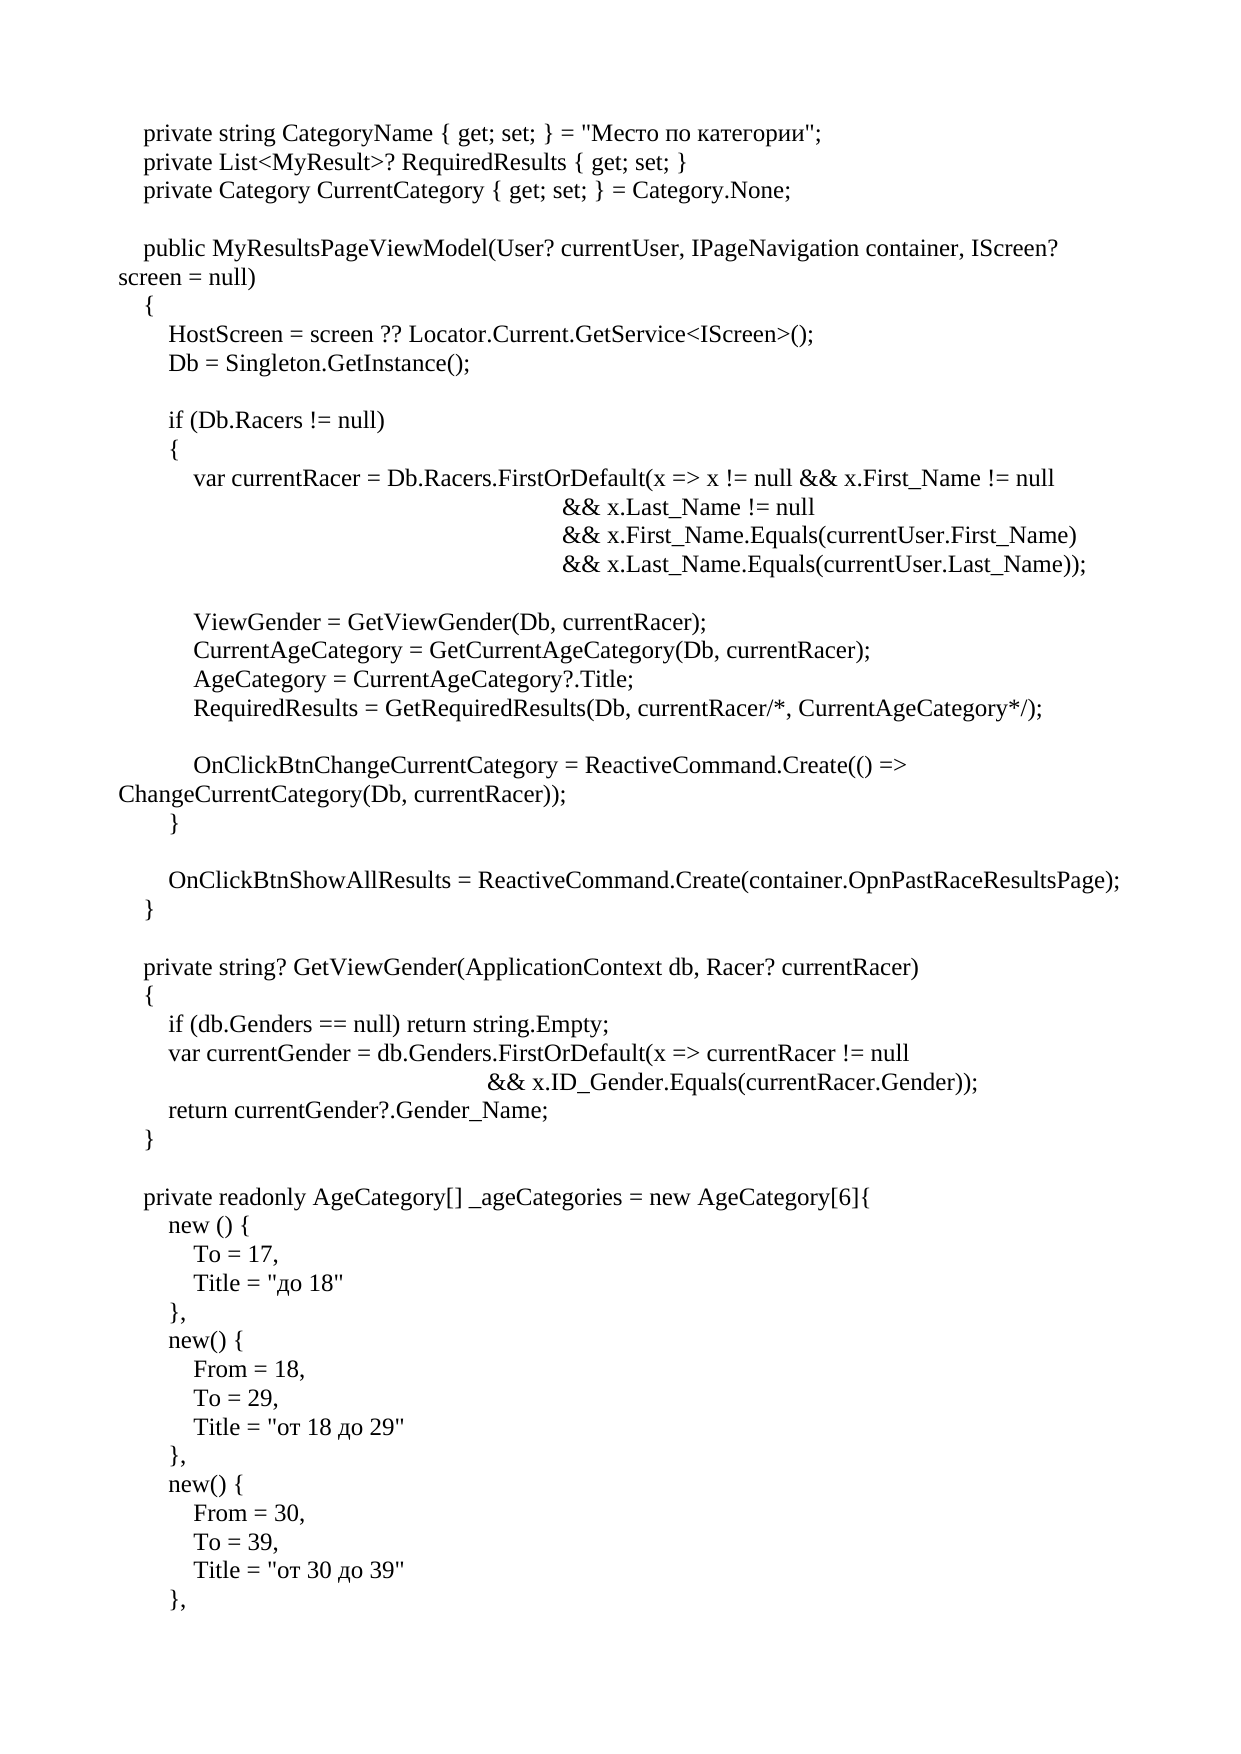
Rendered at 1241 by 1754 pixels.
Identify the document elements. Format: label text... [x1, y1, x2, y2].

subtitle private string CategoryName { get; set; } = "Место по категории"; private List<MyResult>? RequiredResults { get; set; } private Category CurrentCategory { get; set; } = Category.None; public MyResultsPageViewModel(User? currentUser, IPageNavigation container, IScreen? screen = null) { HostScreen = screen ?? Locator.Current.GetService<IScreen>(); Db = Singleton.GetInstance(); if (Db.Racers != null) { var currentRacer = Db.Racers.FirstOrDefault(x => x != null && x.First_Name != null && x.Last_Name != null && x.First_Name.Equals(currentUser.First_Name) && x.Last_Name.Equals(currentUser.Last_Name)); ViewGender = GetViewGender(Db, currentRacer); CurrentAgeCategory = GetCurrentAgeCategory(Db, currentRacer); AgeCategory = CurrentAgeCategory?.Title; RequiredResults = GetRequiredResults(Db, currentRacer/*, CurrentAgeCategory*/); OnClickBtnChangeCurrentCategory = ReactiveCommand.Create(() => ChangeCurrentCategory(Db, currentRacer)); } OnClickBtnShowAllResults = ReactiveCommand.Create(container.OpnPastRaceResultsPage); } private string? GetViewGender(ApplicationContext db, Racer? currentRacer) { if (db.Genders == null) return string.Empty; var currentGender = db.Genders.FirstOrDefault(x => currentRacer != null && x.ID_Gender.Equals(currentRacer.Gender)); return currentGender?.Gender_Name; } private readonly AgeCategory[] _ageCategories = new AgeCategory[6]{ new () { To = 17, Title = "до 18" }, new() { From = 18, To = 29, Title = "от 18 до 29" }, new() { From = 30, To = 39, Title = "от 30 до 39" }, [118, 118, 1122, 1613]
